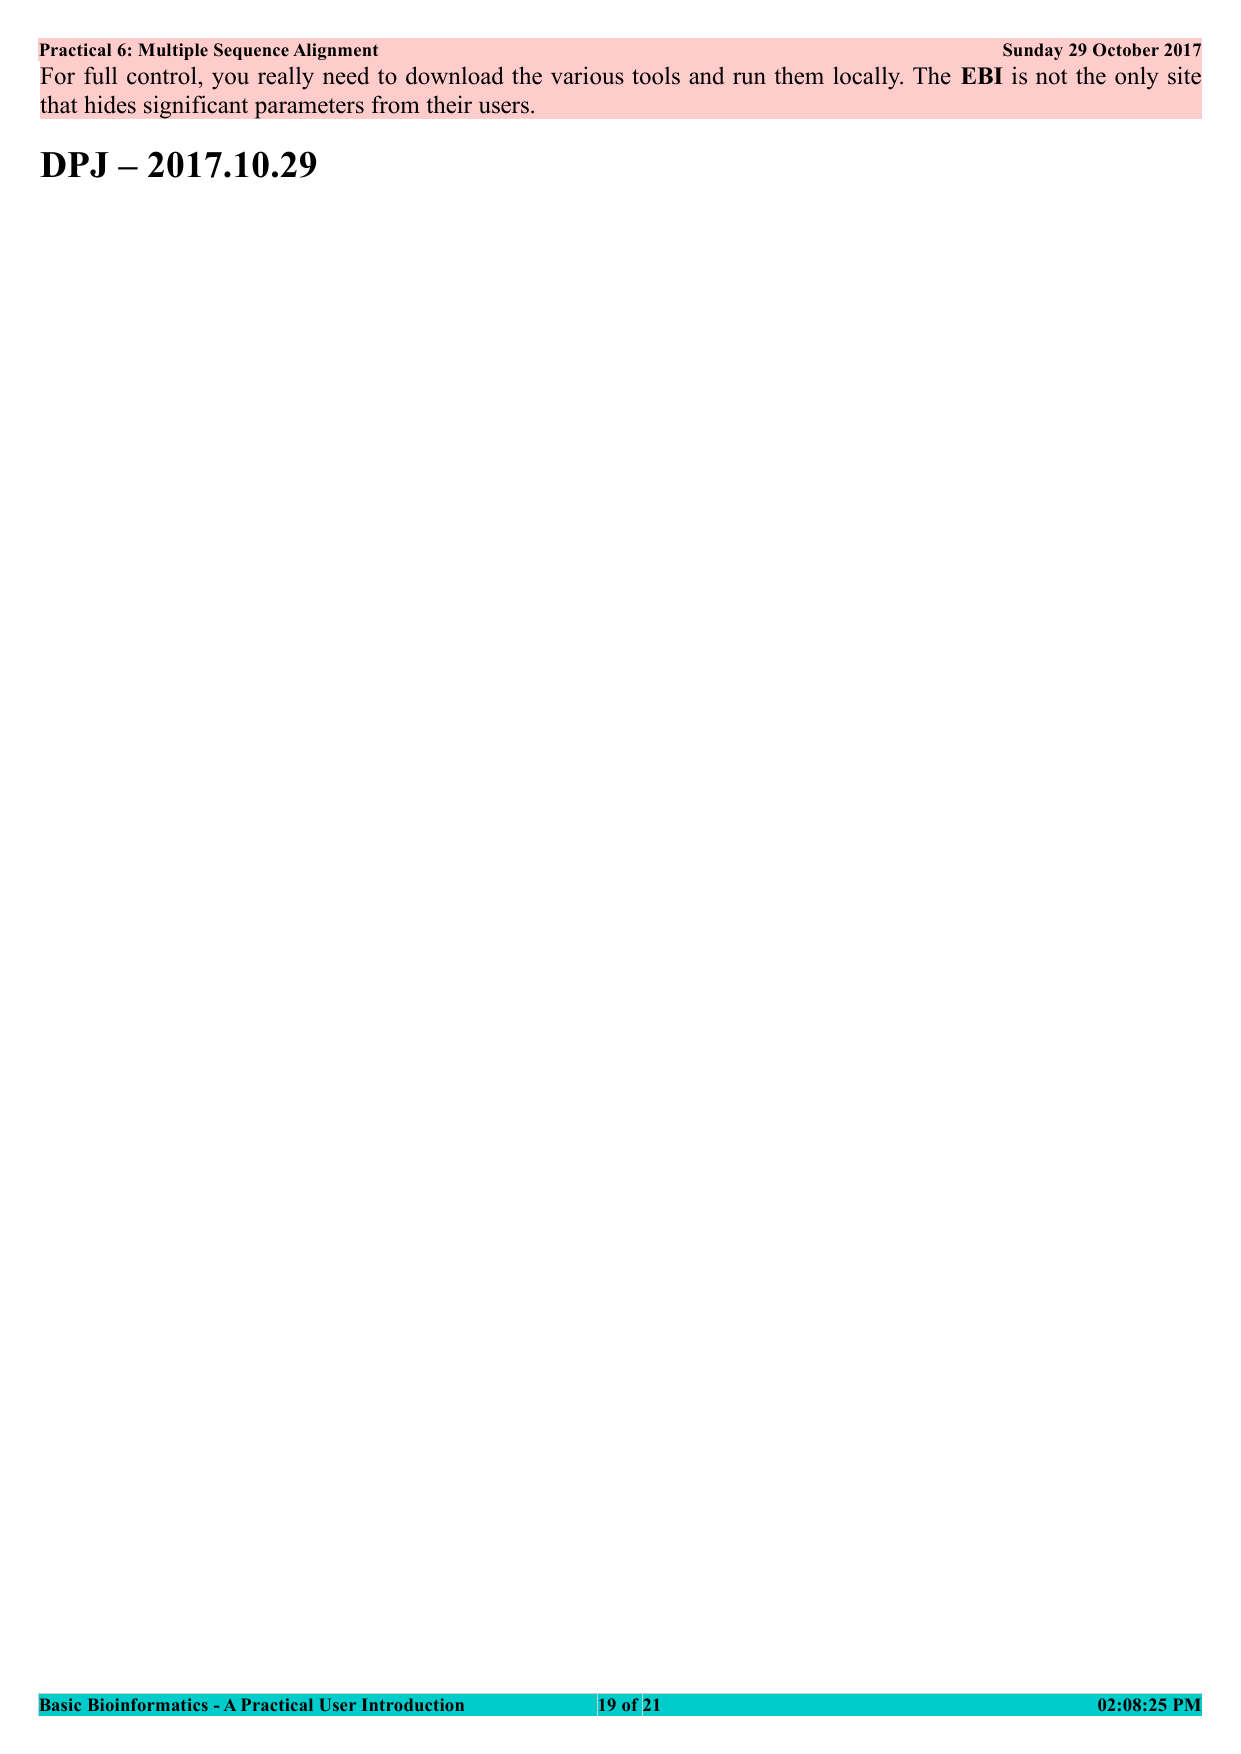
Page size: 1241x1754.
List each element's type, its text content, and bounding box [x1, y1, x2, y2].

text For full control, you really need to download the various tools and run them locally. The EBI is not the only site that hides significant parameters from their users. [40, 61, 1202, 119]
text DPJ – 2017.10.29 [40, 142, 1202, 185]
